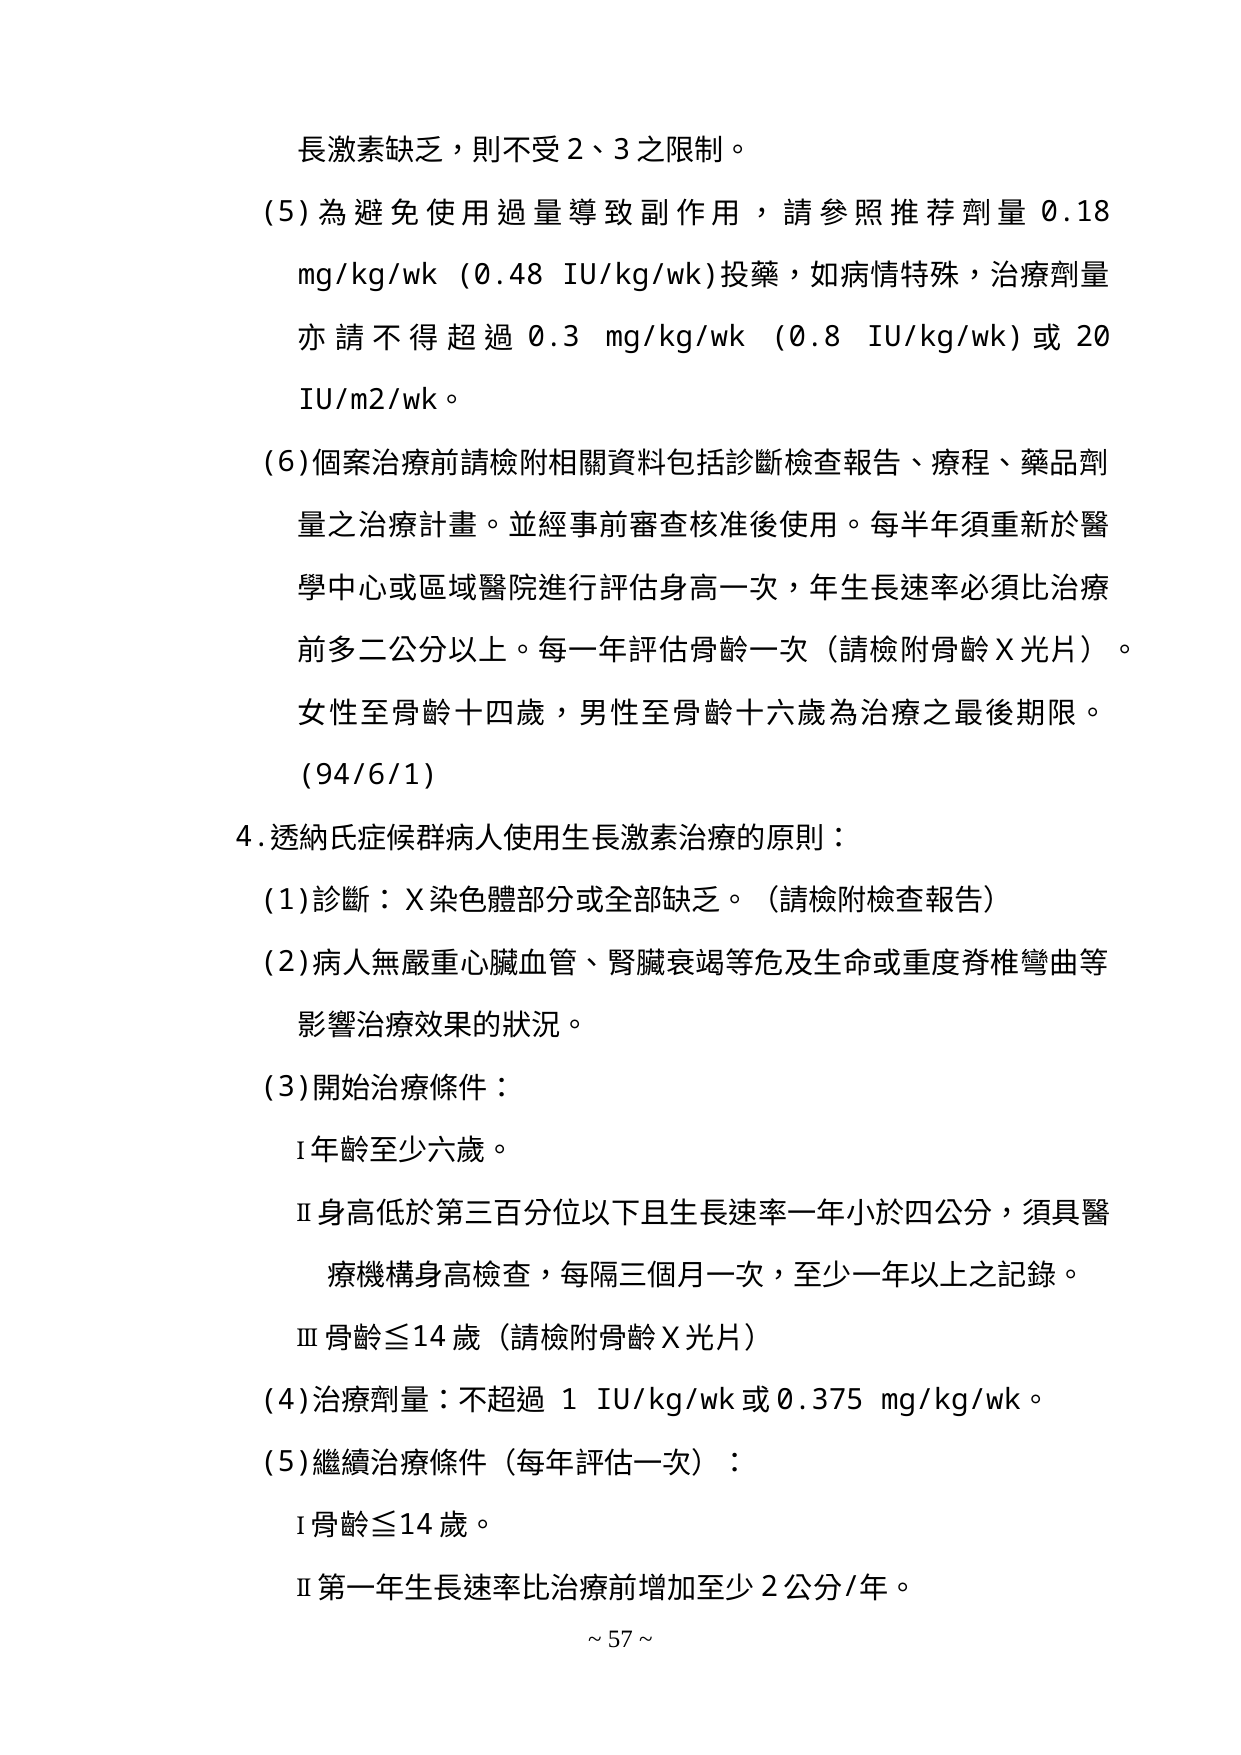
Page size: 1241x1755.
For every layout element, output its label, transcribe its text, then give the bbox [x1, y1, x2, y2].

text (3)開始治療條件： [260, 1044, 1110, 1106]
text Ⅰ年齡至少六歲。 [296, 1106, 1110, 1169]
text Ⅰ骨齡≦14歲。 [296, 1481, 1110, 1544]
text (5)為避免使用過量導致副作用，請參照推荐劑量0.18 mg/kg/wk (0.48 IU/kg/wk)投藥，如病情特殊，治療劑量亦請不得超過0.3 mg/kg/wk (0.8 IU/kg/wk)或20 IU/m2/wk。 [260, 169, 1110, 419]
text Ⅱ身高低於第三百分位以下且生長速率一年小於四公分，須具醫療機構身高檢查，每隔三個月一次，至少一年以上之記錄。 [296, 1169, 1110, 1294]
text 長激素缺乏，則不受2、3之限制。 [260, 106, 1110, 169]
text (4)治療劑量：不超過 1 IU/kg/wk或0.375 mg/kg/wk。 [260, 1356, 1110, 1419]
text Ⅲ骨齡≦14歲（請檢附骨齡Ｘ光片） [296, 1294, 1110, 1356]
text (1)診斷：Ｘ染色體部分或全部缺乏。（請檢附檢查報告） [260, 856, 1110, 919]
text (6)個案治療前請檢附相關資料包括診斷檢查報告、療程、藥品劑量之治療計畫。並經事前審查核准後使用。每半年須重新於醫學中心或區域醫院進行評估身高一次，年生長速率必須比治療前多二公分以上。每一年評估骨齡一次（請檢附骨齡Ｘ光片）。女性至骨齡十四歲，男性至骨齡十六歲為治療之最後期限。(94/6/1) [260, 419, 1110, 794]
text 4.透納氏症候群病人使用生長激素治療的原則： [235, 794, 1110, 856]
text Ⅱ第一年生長速率比治療前增加至少2公分/年。 [296, 1544, 1110, 1606]
text (5)繼續治療條件（每年評估一次）： [260, 1419, 1110, 1481]
text (2)病人無嚴重心臟血管、腎臟衰竭等危及生命或重度脊椎彎曲等影響治療效果的狀況。 [260, 919, 1110, 1044]
